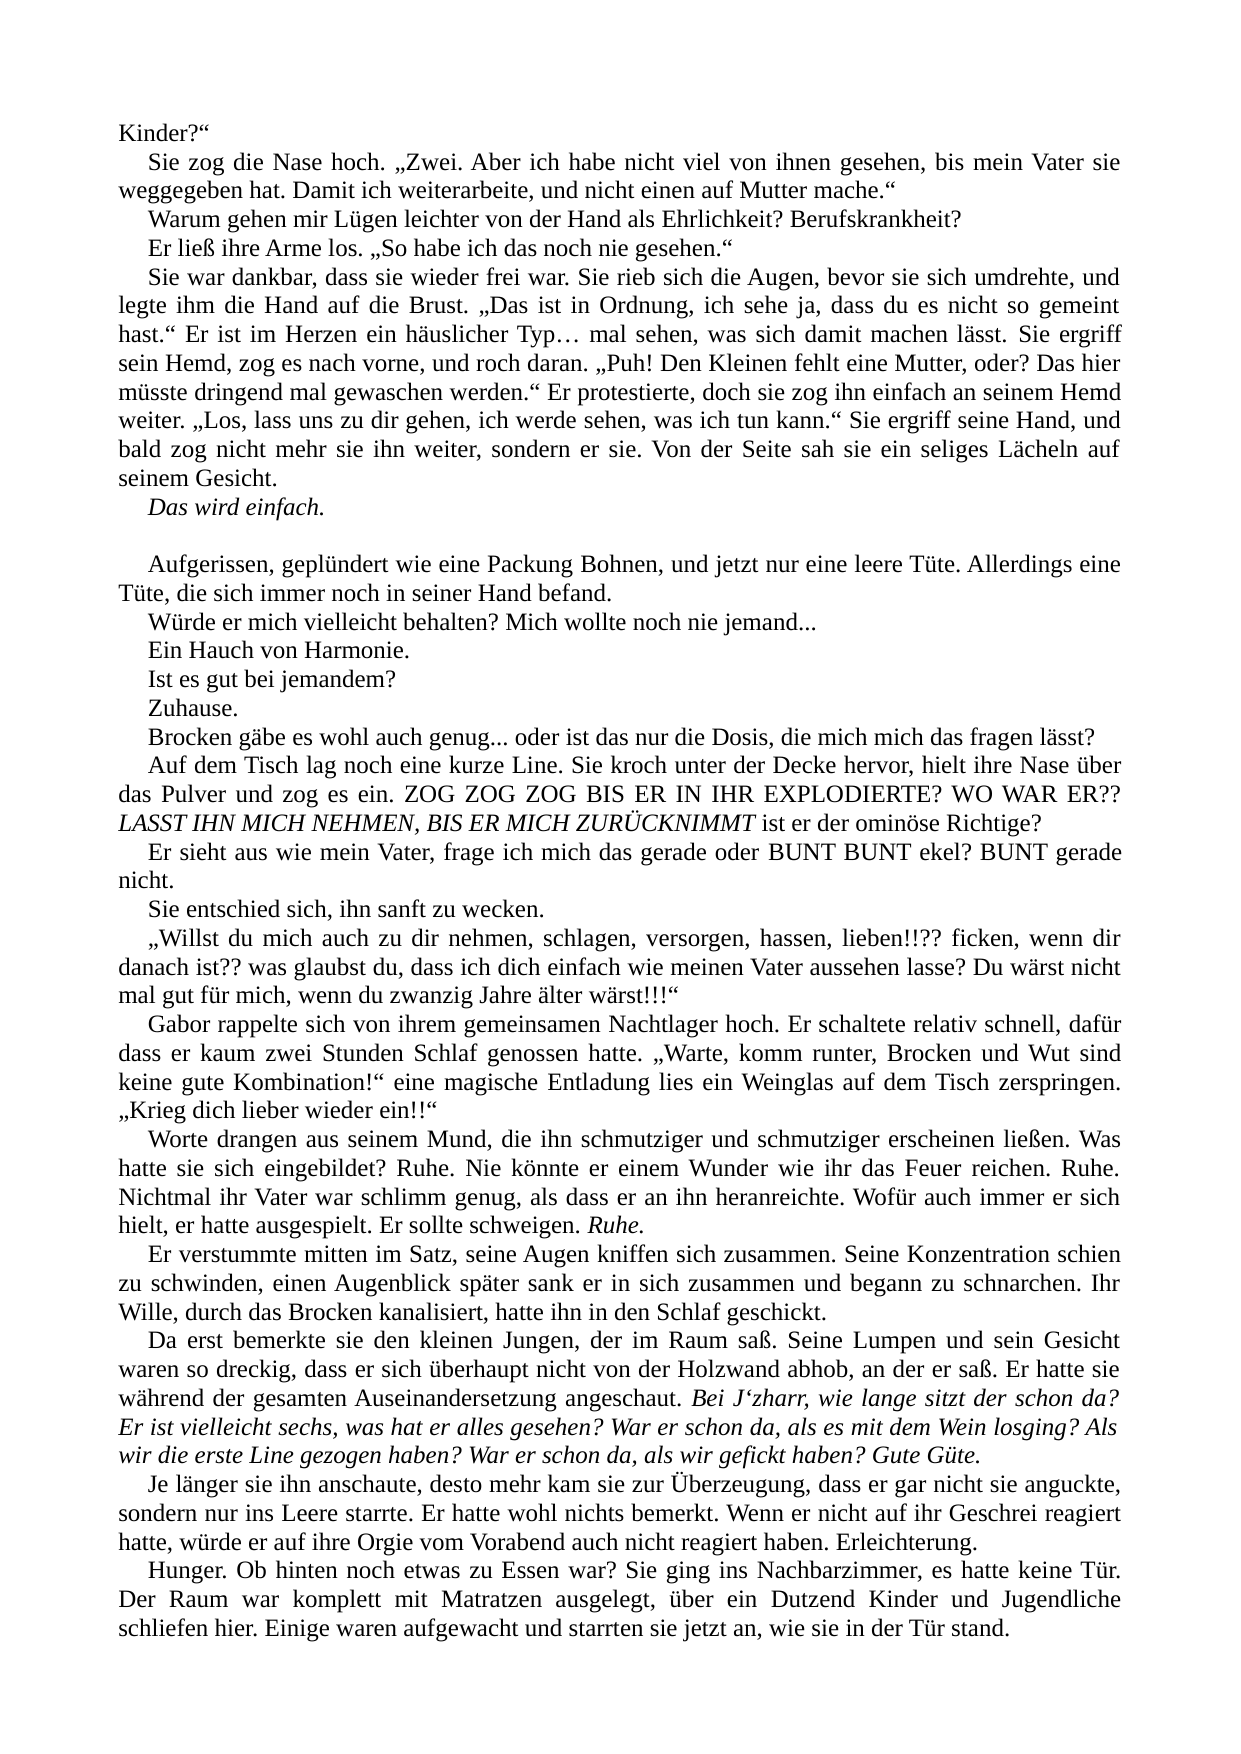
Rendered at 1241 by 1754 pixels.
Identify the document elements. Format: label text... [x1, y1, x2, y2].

text Kinder?“ [118, 118, 1122, 147]
text Sie zog die Nase hoch. „Zwei. Aber ich habe nicht viel von ihnen gesehen, bis mein Vater sie weggegeben hat. Damit ich weiterarbeite, und nicht einen auf Mutter mache.“ [118, 147, 1122, 204]
text Zuhause. [118, 693, 1122, 722]
text Worte drangen aus seinem Mund, die ihn schmutziger und schmutziger erscheinen ließen. Was hatte sie sich eingebildet? Ruhe. Nie könnte er einem Wunder wie ihr das Feuer reichen. Ruhe. Nichtmal ihr Vater war schlimm genug, als dass er an ihn heranreichte. Wofür auch immer er sich hielt, er hatte ausgespielt. Er sollte schweigen. Ruhe. [118, 1124, 1122, 1239]
text Sie entschied sich, ihn sanft zu wecken. [118, 894, 1122, 923]
text Er verstummte mitten im Satz, seine Augen kniffen sich zusammen. Seine Konzentration schien zu schwinden, einen Augenblick später sank er in sich zusammen und begann zu schnarchen. Ihr Wille, durch das Brocken kanalisiert, hatte ihn in den Schlaf geschickt. [118, 1239, 1122, 1326]
text Ein Hauch von Harmonie. [118, 636, 1122, 664]
text Warum gehen mir Lügen leichter von der Hand als Ehrlichkeit? Berufskrankheit? [118, 204, 1122, 233]
text Das wird einfach. [118, 492, 1122, 521]
text Er sieht aus wie mein Vater, frage ich mich das gerade oder BUNT BUNT ekel? BUNT gerade nicht. [118, 837, 1122, 894]
text Hunger. Ob hinten noch etwas zu Essen war? Sie ging ins Nachbarzimmer, es hatte keine Tür. Der Raum war komplett mit Matratzen ausgelegt, über ein Dutzend Kinder und Jugendliche schliefen hier. Einige waren aufgewacht und starrten sie jetzt an, wie sie in der Tür stand. [118, 1556, 1122, 1642]
text Auf dem Tisch lag noch eine kurze Line. Sie kroch unter der Decke hervor, hielt ihre Nase über das Pulver und zog es ein. ZOG ZOG ZOG BIS ER IN IHR EXPLODIERTE? WO WAR ER?? LASST IHN MICH NEHMEN, BIS ER MICH ZURÜCKNIMMT ist er der ominöse Richtige? [118, 751, 1122, 837]
text Er ließ ihre Arme los. „So habe ich das noch nie gesehen.“ [118, 233, 1122, 262]
text Sie war dankbar, dass sie wieder frei war. Sie rieb sich die Augen, bevor sie sich umdrehte, und legte ihm die Hand auf die Brust. „Das ist in Ordnung, ich sehe ja, dass du es nicht so gemeint hast.“ Er ist im Herzen ein häuslicher Typ… mal sehen, was sich damit machen lässt. Sie ergriff sein Hemd, zog es nach vorne, und roch daran. „Puh! Den Kleinen fehlt eine Mutter, oder? Das hier müsste dringend mal gewaschen werden.“ Er protestierte, doch sie zog ihn einfach an seinem Hemd weiter. „Los, lass uns zu dir gehen, ich werde sehen, was ich tun kann.“ Sie ergriff seine Hand, und bald zog nicht mehr sie ihn weiter, sondern er sie. Von der Seite sah sie ein seliges Lächeln auf seinem Gesicht. [118, 262, 1122, 492]
text Je länger sie ihn anschaute, desto mehr kam sie zur Überzeugung, dass er gar nicht sie anguckte, sondern nur ins Leere starrte. Er hatte wohl nichts bemerkt. Wenn er nicht auf ihr Geschrei reagiert hatte, würde er auf ihre Orgie vom Vorabend auch nicht reagiert haben. Erleichterung. [118, 1469, 1122, 1556]
text Da erst bemerkte sie den kleinen Jungen, der im Raum saß. Seine Lumpen und sein Gesicht waren so dreckig, dass er sich überhaupt nicht von der Holzwand abhob, an der er saß. Er hatte sie während der gesamten Auseinandersetzung angeschaut. Bei J‘zharr, wie lange sitzt der schon da? Er ist vielleicht sechs, was hat er alles gesehen? War er schon da, als es mit dem Wein losging? Als wir die erste Line gezogen haben? War er schon da, als wir gefickt haben? Gute Güte. [118, 1326, 1122, 1469]
text „Willst du mich auch zu dir nehmen, schlagen, versorgen, hassen, lieben!!?? ficken, wenn dir danach ist?? was glaubst du, dass ich dich einfach wie meinen Vater aussehen lasse? Du wärst nicht mal gut für mich, wenn du zwanzig Jahre älter wärst!!!“ [118, 923, 1122, 1009]
text Gabor rappelte sich von ihrem gemeinsamen Nachtlager hoch. Er schaltete relativ schnell, dafür dass er kaum zwei Stunden Schlaf genossen hatte. „Warte, komm runter, Brocken und Wut sind keine gute Kombination!“ eine magische Entladung lies ein Weinglas auf dem Tisch zerspringen. „Krieg dich lieber wieder ein!!“ [118, 1009, 1122, 1124]
text Ist es gut bei jemandem? [118, 664, 1122, 693]
text Aufgerissen, geplündert wie eine Packung Bohnen, und jetzt nur eine leere Tüte. Allerdings eine Tüte, die sich immer noch in seiner Hand befand. [118, 549, 1122, 607]
text Brocken gäbe es wohl auch genug... oder ist das nur die Dosis, die mich mich das fragen lässt? [118, 722, 1122, 751]
text Würde er mich vielleicht behalten? Mich wollte noch nie jemand... [118, 607, 1122, 636]
